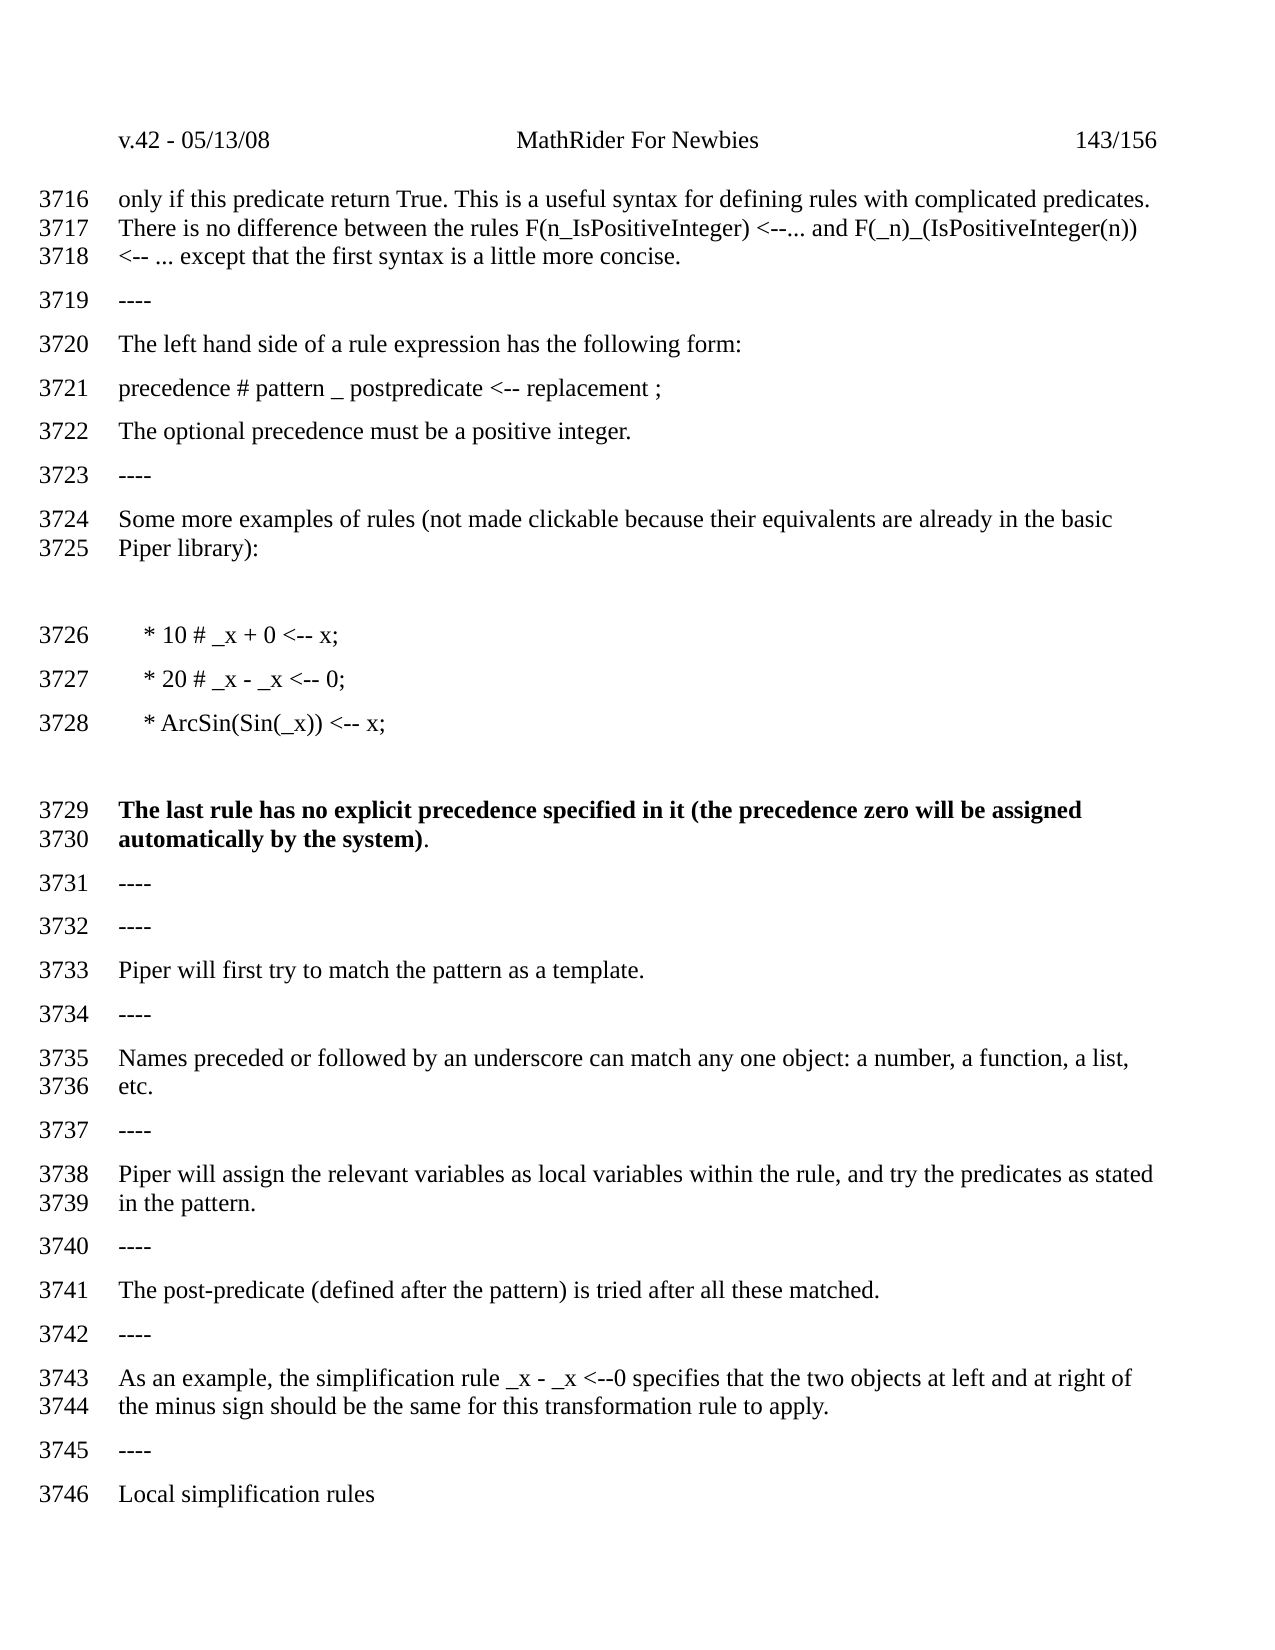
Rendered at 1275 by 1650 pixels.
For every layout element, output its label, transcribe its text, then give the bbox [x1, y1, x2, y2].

text The left hand side of a rule expression has the following form: [118, 329, 1157, 358]
text ---- [118, 285, 1157, 314]
text The optional precedence must be a positive integer. [118, 416, 1157, 445]
text Piper will first try to match the pattern as a template. [118, 955, 1157, 984]
text ---- [118, 999, 1157, 1028]
text ---- [118, 1231, 1157, 1260]
text Local simplification rules [118, 1479, 1157, 1508]
text precedence # pattern _ postpredicate <-- replacement ; [118, 373, 1157, 401]
text As an example, the simplification rule _x - _x <--0 specifies that the two objects at left and at right of the minus sign should be the same for this transformation rule to apply. [118, 1363, 1157, 1420]
text ---- [118, 868, 1157, 896]
text The post-predicate (defined after the pattern) is tried after all these matched. [118, 1275, 1157, 1304]
text ---- [118, 1435, 1157, 1464]
text The last rule has no explicit precedence specified in it (the precedence zero will be assigned automatically by the system). [118, 795, 1157, 853]
text ---- [118, 1319, 1157, 1348]
text * 20 # _x - _x <-- 0; [118, 664, 1157, 693]
text ---- [118, 460, 1157, 489]
text Names preceded or followed by an underscore can match any one object: a number, a function, a list, etc. [118, 1043, 1157, 1100]
text * ArcSin(Sin(_x)) <-- x; [118, 708, 1157, 736]
text * 10 # _x + 0 <-- x; [118, 620, 1157, 649]
text Piper will assign the relevant variables as local variables within the rule, and try the predicates as stated in the pattern. [118, 1159, 1157, 1216]
text ---- [118, 911, 1157, 940]
text only if this predicate return True. This is a useful syntax for defining rules with complicated predicates. There is no difference between the rules F(n_IsPositiveInteger) <--... and F(_n)_(IsPositiveInteger(n)) <-- ... except that the first syntax is a little more concise. [118, 184, 1157, 270]
text Some more examples of rules (not made clickable because their equivalents are already in the basic Piper library): [118, 504, 1157, 561]
text ---- [118, 1115, 1157, 1144]
